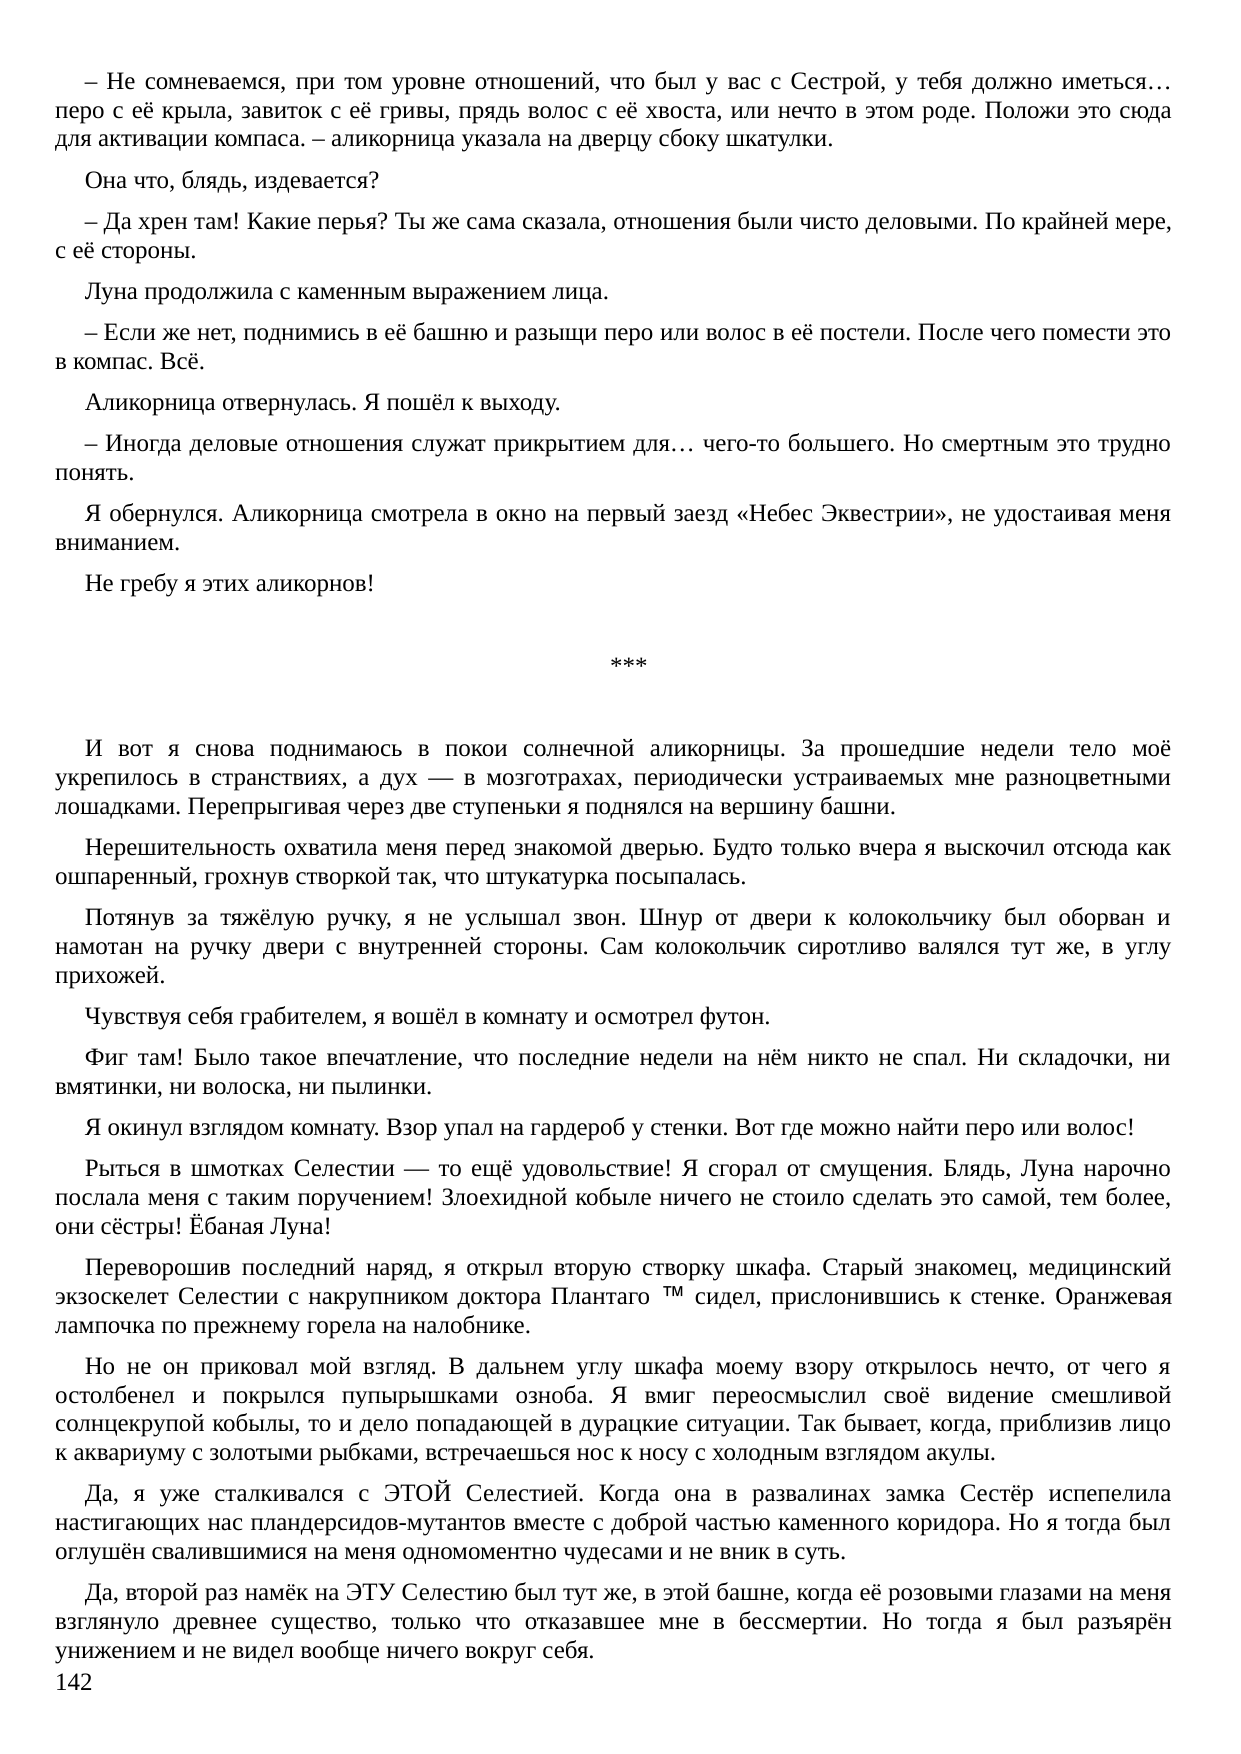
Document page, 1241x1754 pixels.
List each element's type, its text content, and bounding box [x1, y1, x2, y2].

text Она что, блядь, издевается? [55, 165, 1173, 193]
text Переворошив последний наряд, я открыл вторую створку шкафа. Старый знакомец, медицинский экзоскелет Селестии с накрупником доктора Плантаго  сидел, прислонившись к стенке. Оранжевая лампочка по прежнему горела на налобнике. [55, 1252, 1173, 1338]
text Да, второй раз намёк на ЭТУ Селестию был тут же, в этой башне, когда её розовыми глазами на меня взглянуло древнее существо, только что отказавшее мне в бессмертии. Но тогда я был разъярён унижением и не видел вообще ничего вокруг себя. [55, 1577, 1173, 1663]
text Чувствуя себя грабителем, я вошёл в комнату и осмотрел футон. [55, 1001, 1173, 1030]
text – Не сомневаемся, при том уровне отношений, что был у вас с Сестрой, у тебя должно иметься… перо с её крыла, завиток с её гривы, прядь волос с её хвоста, или нечто в этом роде. Положи это сюда для активации компаса. – аликорница указала на дверцу сбоку шкатулки. [55, 66, 1173, 152]
text – Иногда деловые отношения служат прикрытием для… чего-то большего. Но смертным это трудно понять. [55, 428, 1173, 486]
text Аликорница отвернулась. Я пошёл к выходу. [55, 387, 1173, 416]
text И вот я снова поднимаюсь в покои солнечной аликорницы. За прошедшие недели тело моё укрепилось в странствиях, а дух — в мозготрахах, периодически устраиваемых мне разноцветными лошадками. Перепрыгивая через две ступеньки я поднялся на вершину башни. [55, 733, 1173, 820]
text Нерешительность охватила меня перед знакомой дверью. Будто только вчера я выскочил отсюда как ошпаренный, грохнув створкой так, что штукатурка посыпалась. [55, 832, 1173, 890]
text Потянув за тяжёлую ручку, я не услышал звон. Шнур от двери к колокольчику был оборван и намотан на ручку двери с внутренней стороны. Сам колокольчик сиротливо валялся тут же, в углу прихожей. [55, 902, 1173, 988]
text *** [55, 651, 1173, 680]
text Фиг там! Было такое впечатление, что последние недели на нём никто не спал. Ни складочки, ни вмятинки, ни волоска, ни пылинки. [55, 1042, 1173, 1100]
text Но не он приковал мой взгляд. В дальнем углу шкафа моему взору открылось нечто, от чего я остолбенел и покрылся пупырышками озноба. Я вмиг переосмыслил своё видение смешливой солнцекрупой кобылы, то и дело попадающей в дурацкие ситуации. Так бывает, когда, приблизив лицо к аквариуму с золотыми рыбками, встречаешься нос к носу с холодным взглядом акулы. [55, 1351, 1173, 1466]
text Я окинул взглядом комнату. Взор упал на гардероб у стенки. Вот где можно найти перо или волос! [55, 1112, 1173, 1141]
text – Если же нет, поднимись в её башню и разыщи перо или волос в её постели. После чего помести это в компас. Всё. [55, 317, 1173, 375]
text Не гребу я этих аликорнов! [55, 568, 1173, 597]
text Луна продолжила с каменным выражением лица. [55, 276, 1173, 305]
text Да, я уже сталкивался с ЭТОЙ Селестией. Когда она в развалинах замка Сестёр испепелила настигающих нас пландерсидов-мутантов вместе с доброй частью каменного коридора. Но я тогда был оглушён свалившимися на меня одномоментно чудесами и не вник в суть. [55, 1478, 1173, 1565]
text Рыться в шмотках Селестии — то ещё удовольствие! Я сгорал от смущения. Блядь, Луна нарочно послала меня с таким поручением! Злоехидной кобыле ничего не стоило сделать это самой, тем более, они сёстры! Ёбаная Луна! [55, 1153, 1173, 1240]
text – Да хрен там! Какие перья? Ты же сама сказала, отношения были чисто деловыми. По крайней мере, с её стороны. [55, 206, 1173, 263]
text Я обернулся. Аликорница смотрела в окно на первый заезд «Небес Эквестрии», не удостаивая меня вниманием. [55, 498, 1173, 556]
